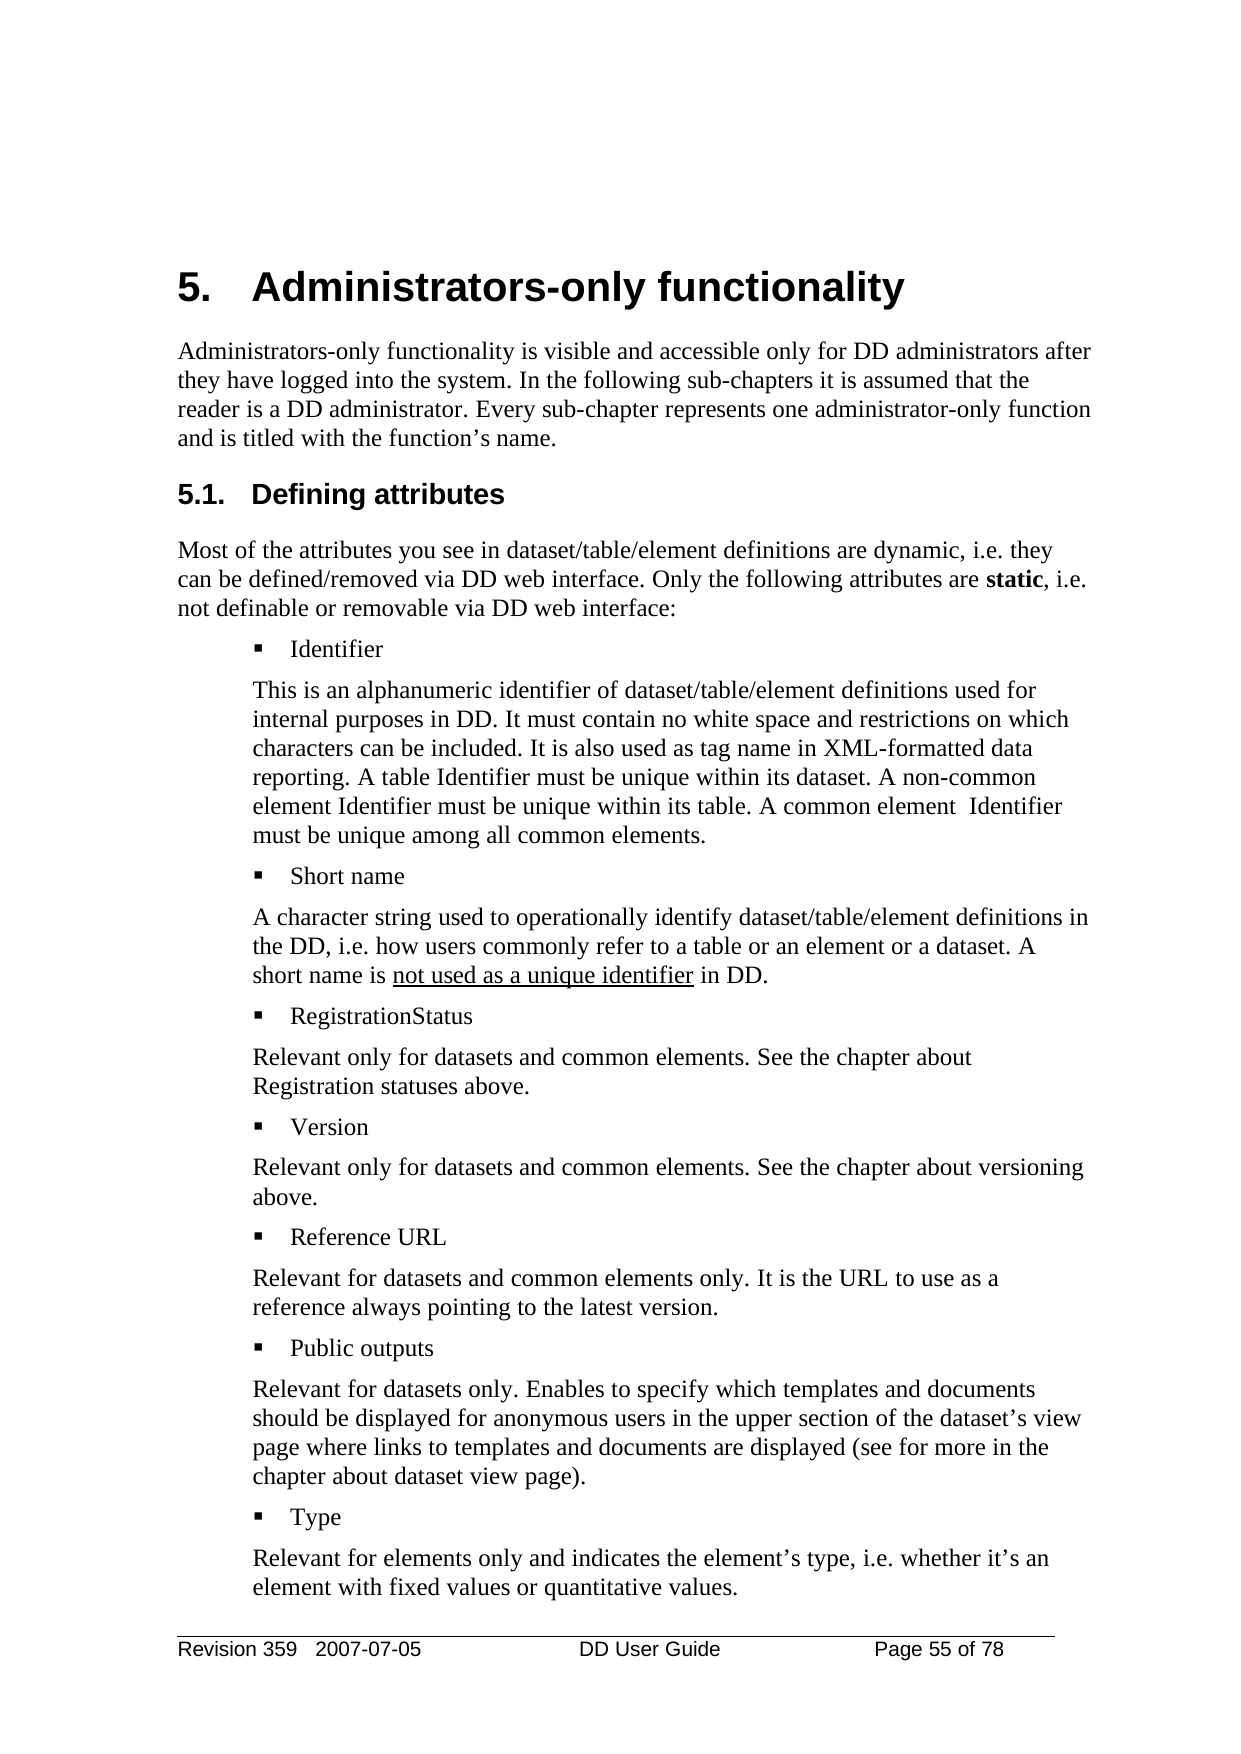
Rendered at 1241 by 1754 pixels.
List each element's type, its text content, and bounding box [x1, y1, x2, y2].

list Identifier [252, 634, 1092, 663]
text A character string used to operationally identify dataset/table/element definitions in the DD, i.e. how users commonly refer to a table or an element or a dataset. A short name is not used as a unique identifier in DD. [252, 902, 1092, 989]
text Relevant only for datasets and common elements. See the chapter about Registration statuses above. [252, 1042, 1092, 1100]
subtitle Defining attributes [177, 477, 1092, 510]
subtitle Administrators-only functionality [177, 263, 1092, 311]
text Relevant for datasets and common elements only. It is the URL to use as a reference always pointing to the latest version. [252, 1263, 1092, 1321]
list Type [252, 1502, 1092, 1531]
list Public outputs [252, 1333, 1092, 1362]
text Relevant only for datasets and common elements. See the chapter about versioning above. [252, 1152, 1092, 1210]
text This is an alphanumeric identifier of dataset/table/element definitions used for internal purposes in DD. It must contain no white space and restrictions on which characters can be included. It is also used as tag name in XML-formatted data reporting. A table Identifier must be unique within its dataset. A non-common element Identifier must be unique within its table. A common element Identifier must be unique among all common elements. [252, 675, 1092, 849]
text Relevant for datasets only. Enables to specify which templates and documents should be displayed for anonymous users in the upper section of the dataset’s view page where links to templates and documents are displayed (see for more in the chapter about dataset view page). [252, 1374, 1092, 1490]
list Short name [252, 861, 1092, 890]
list RegistrationStatus [252, 1001, 1092, 1030]
text Administrators-only functionality is visible and accessible only for DD administrators after they have logged into the system. In the following sub-chapters it is assumed that the reader is a DD administrator. Every sub-chapter represents one administrator-only function and is titled with the function’s name. [177, 336, 1092, 452]
list Version [252, 1111, 1092, 1141]
text Most of the attributes you see in dataset/table/element definitions are dynamic, i.e. they can be defined/removed via DD web interface. Only the following attributes are static, i.e. not definable or removable via DD web interface: [177, 535, 1092, 622]
list Reference URL [252, 1222, 1092, 1251]
text Relevant for elements only and indicates the element’s type, i.e. whether it’s an element with fixed values or quantitative values. [252, 1543, 1092, 1601]
